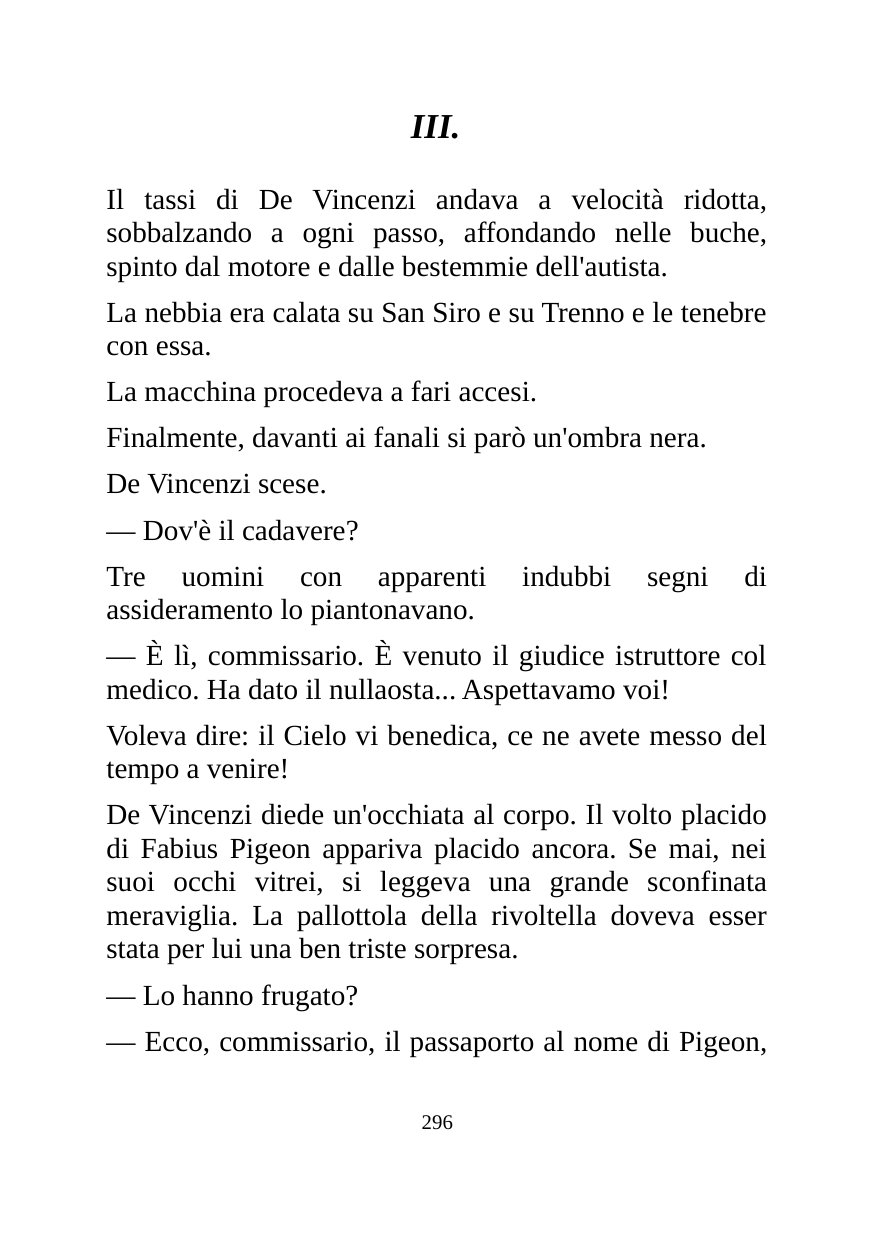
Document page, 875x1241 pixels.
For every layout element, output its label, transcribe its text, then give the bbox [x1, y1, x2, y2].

text De Vincenzi diede un'occhiata al corpo. Il volto placido di Fabius Pigeon appariva placido ancora. Se mai, nei suoi occhi vitrei, si leggeva una grande sconfinata meraviglia. La pallottola della rivoltella doveva esser stata per lui una ben triste sorpresa. [106, 797, 768, 965]
text — È lì, commissario. È venuto il giudice istruttore col medico. Ha dato il nullaosta... Aspettavamo voi! [106, 638, 768, 705]
text — Lo hanno frugato? [106, 978, 768, 1011]
text — Dov'è il cadavere? [106, 513, 768, 546]
text La nebbia era calata su San Siro e su Trenno e le tenebre con essa. [106, 295, 768, 362]
subtitle III. [106, 106, 768, 146]
text Voleva dire: il Cielo vi benedica, ce ne avete messo del tempo a venire! [106, 718, 768, 785]
text Tre uomini con apparenti indubbi segni di assideramento lo piantonavano. [106, 559, 768, 626]
text — Ecco, commissario, il passaporto al nome di Pigeon, [106, 1024, 768, 1057]
text De Vincenzi scese. [106, 467, 768, 500]
text Il tassi di De Vincenzi andava a velocità ridotta, sobbalzando a ogni passo, affondando nelle buche, spinto dal motore e dalle bestemmie dell'autista. [106, 182, 768, 282]
text La macchina procedeva a fari accesi. [106, 374, 768, 408]
text Finalmente, davanti ai fanali si parò un'ombra nera. [106, 421, 768, 454]
